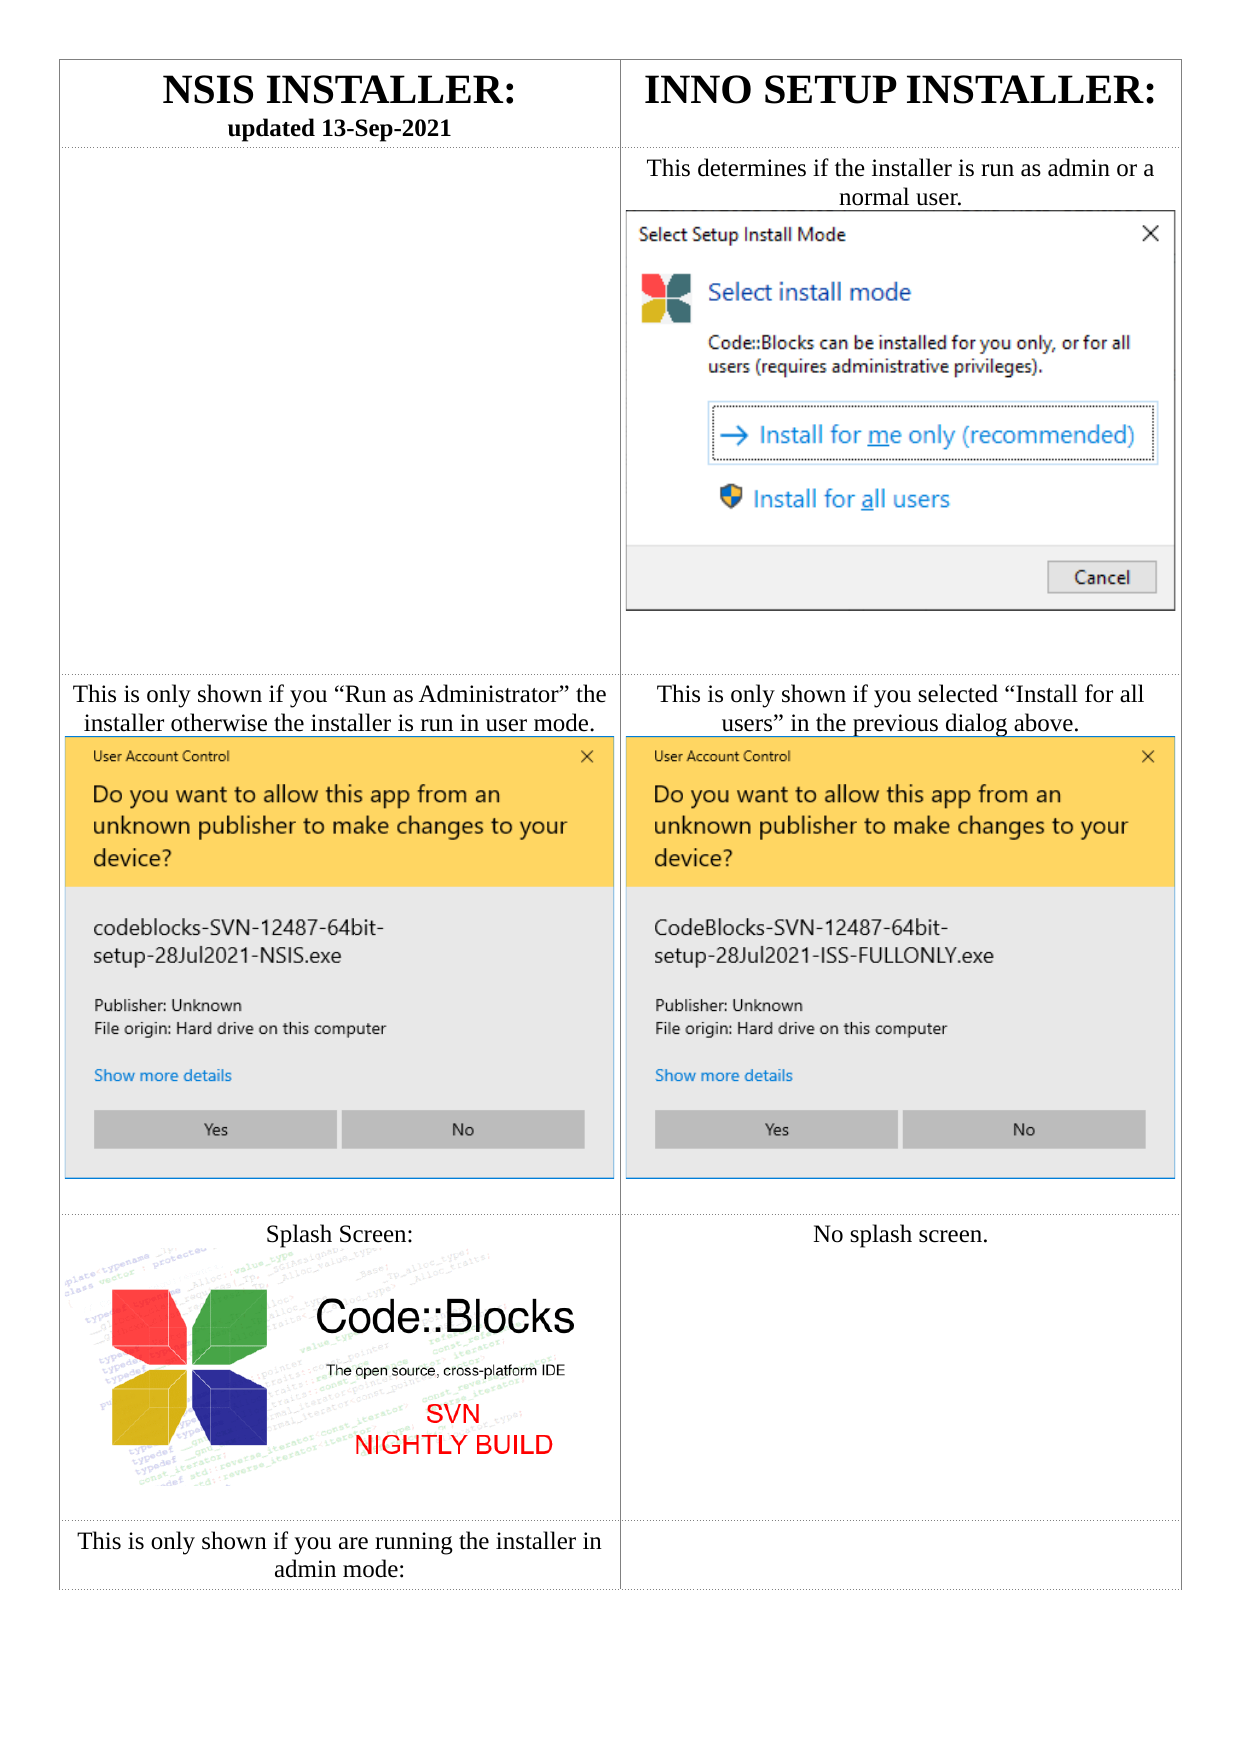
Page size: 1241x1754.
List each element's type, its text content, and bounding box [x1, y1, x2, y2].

picture [64, 736, 615, 1179]
table_cell This determines if the installer is run as admin or a normal user. [621, 147, 1181, 673]
table_cell [60, 147, 620, 673]
table_cell This is only shown if you are running the installer in admin mode: [60, 1520, 620, 1589]
picture [64, 1248, 615, 1486]
table_cell This is only shown if you “Run as Administrator” the installer otherwise the installer is run in user mode. [60, 674, 620, 1213]
table_header INNO SETUP INSTALLER: [621, 60, 1181, 147]
table_cell Splash Screen: [60, 1214, 620, 1520]
table_cell This is only shown if you selected “Install for all users” in the previous dialog above. [621, 674, 1181, 1213]
table_cell [621, 1520, 1181, 1589]
picture [625, 736, 1176, 1179]
picture [625, 210, 1176, 611]
table_cell No splash screen. [621, 1214, 1181, 1520]
table_header NSIS INSTALLER: updated 13-Sep-2021 [60, 60, 620, 147]
